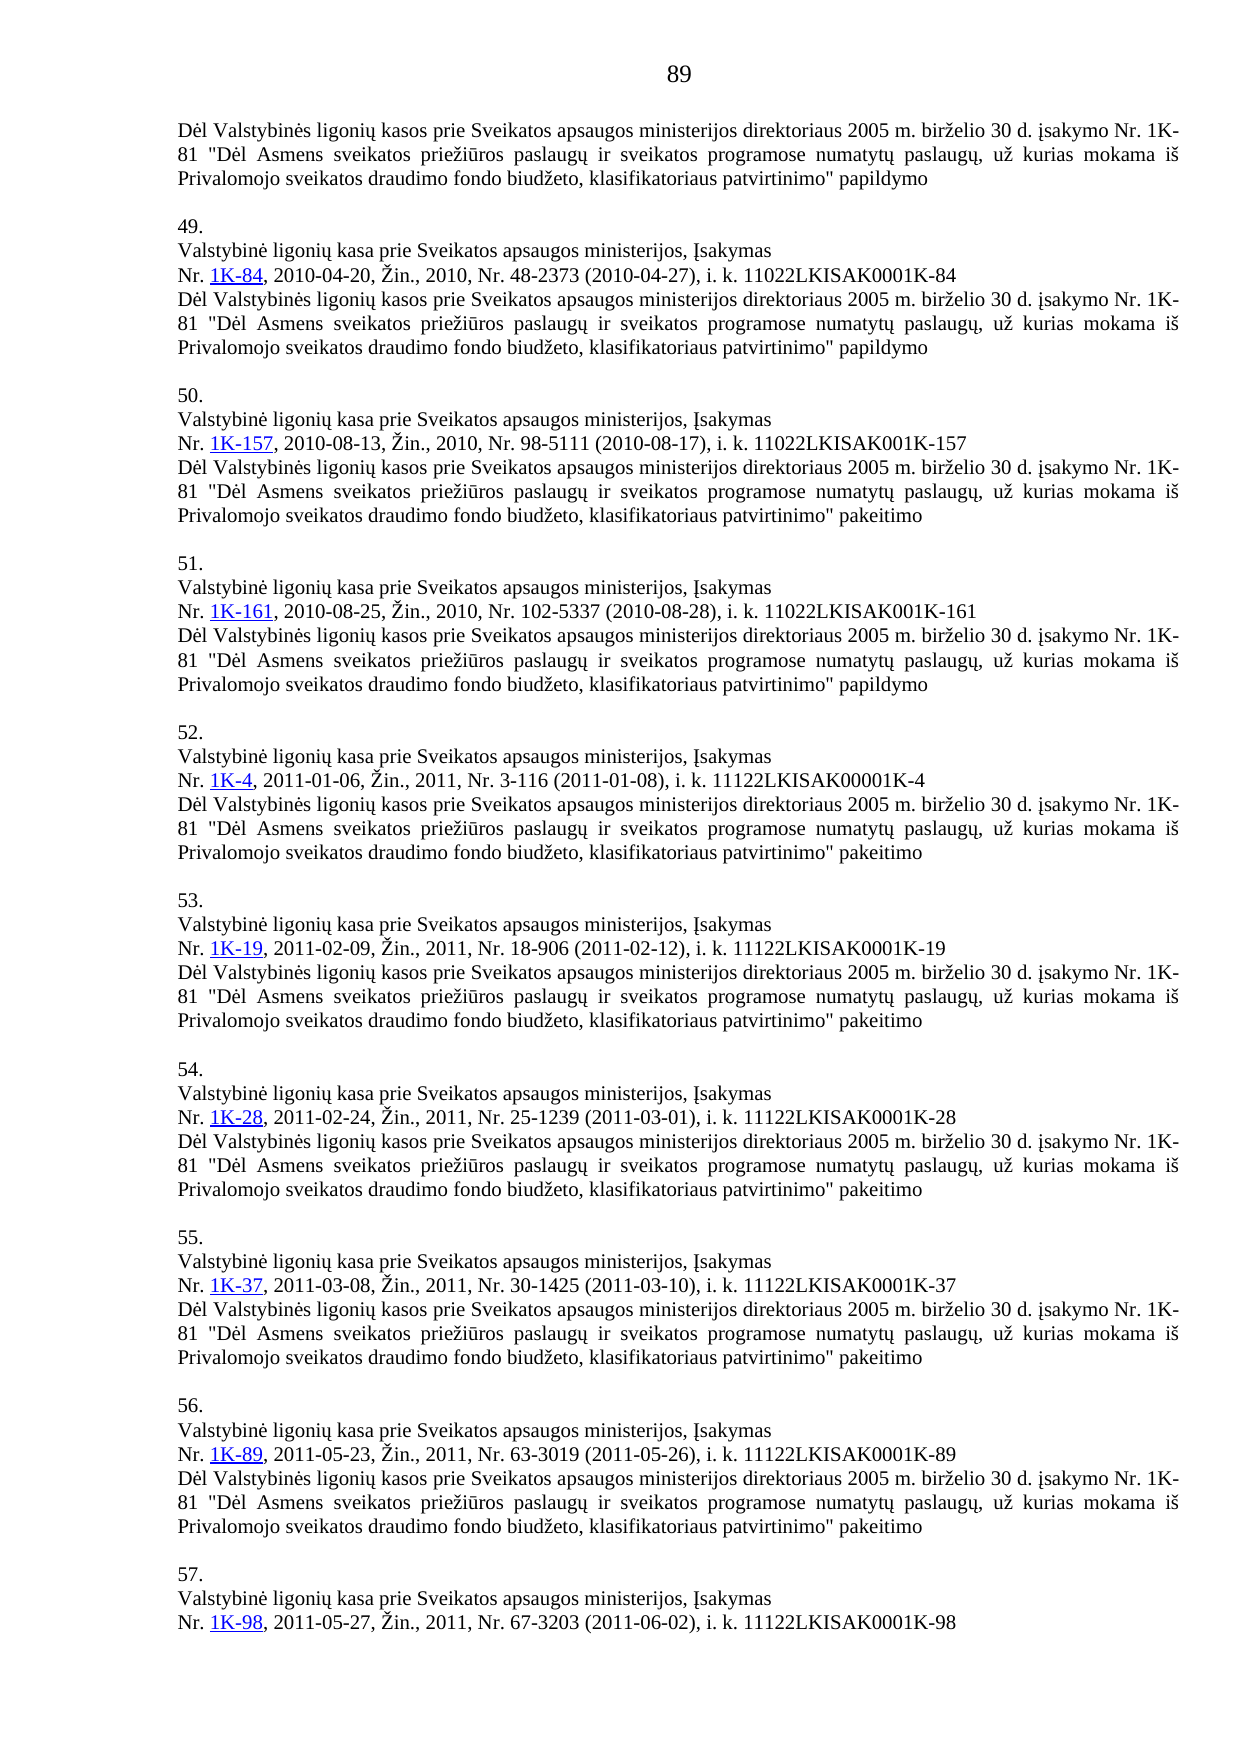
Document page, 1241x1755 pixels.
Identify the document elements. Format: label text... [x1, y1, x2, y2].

text Dėl Valstybinės ligonių kasos prie Sveikatos apsaugos ministerijos direktoriaus 2005 m. birželio 30 d. įsakymo Nr. 1K-81 "Dėl Asmens sveikatos priežiūros paslaugų ir sveikatos programose numatytų paslaugų, už kurias mokama iš Privalomojo sveikatos draudimo fondo biudžeto, klasifikatoriaus patvirtinimo" papildymo [177, 287, 1181, 359]
text Valstybinė ligonių kasa prie Sveikatos apsaugos ministerijos, Įsakymas [177, 407, 1181, 431]
text 56. [177, 1393, 1181, 1417]
text Nr. 1K-19, 2011-02-09, Žin., 2011, Nr. 18-906 (2011-02-12), i. k. 11122LKISAK0001K-19 [177, 936, 1181, 960]
text Valstybinė ligonių kasa prie Sveikatos apsaugos ministerijos, Įsakymas [177, 238, 1181, 262]
text 52. [177, 720, 1181, 744]
text Dėl Valstybinės ligonių kasos prie Sveikatos apsaugos ministerijos direktoriaus 2005 m. birželio 30 d. įsakymo Nr. 1K-81 "Dėl Asmens sveikatos priežiūros paslaugų ir sveikatos programose numatytų paslaugų, už kurias mokama iš Privalomojo sveikatos draudimo fondo biudžeto, klasifikatoriaus patvirtinimo" pakeitimo [177, 1297, 1181, 1369]
text Valstybinė ligonių kasa prie Sveikatos apsaugos ministerijos, Įsakymas [177, 744, 1181, 768]
text Nr. 1K-37, 2011-03-08, Žin., 2011, Nr. 30-1425 (2011-03-10), i. k. 11122LKISAK0001K-37 [177, 1273, 1181, 1297]
text Valstybinė ligonių kasa prie Sveikatos apsaugos ministerijos, Įsakymas [177, 912, 1181, 936]
text 51. [177, 551, 1181, 575]
text Dėl Valstybinės ligonių kasos prie Sveikatos apsaugos ministerijos direktoriaus 2005 m. birželio 30 d. įsakymo Nr. 1K-81 "Dėl Asmens sveikatos priežiūros paslaugų ir sveikatos programose numatytų paslaugų, už kurias mokama iš Privalomojo sveikatos draudimo fondo biudžeto, klasifikatoriaus patvirtinimo" pakeitimo [177, 792, 1181, 864]
text Nr. 1K-161, 2010-08-25, Žin., 2010, Nr. 102-5337 (2010-08-28), i. k. 11022LKISAK001K-161 [177, 599, 1181, 623]
text Valstybinė ligonių kasa prie Sveikatos apsaugos ministerijos, Įsakymas [177, 1586, 1181, 1610]
text 53. [177, 888, 1181, 912]
text Nr. 1K-89, 2011-05-23, Žin., 2011, Nr. 63-3019 (2011-05-26), i. k. 11122LKISAK0001K-89 [177, 1442, 1181, 1466]
text Dėl Valstybinės ligonių kasos prie Sveikatos apsaugos ministerijos direktoriaus 2005 m. birželio 30 d. įsakymo Nr. 1K-81 "Dėl Asmens sveikatos priežiūros paslaugų ir sveikatos programose numatytų paslaugų, už kurias mokama iš Privalomojo sveikatos draudimo fondo biudžeto, klasifikatoriaus patvirtinimo" pakeitimo [177, 1129, 1181, 1201]
text Nr. 1K-4, 2011-01-06, Žin., 2011, Nr. 3-116 (2011-01-08), i. k. 11122LKISAK00001K-4 [177, 768, 1181, 792]
text Nr. 1K-28, 2011-02-24, Žin., 2011, Nr. 25-1239 (2011-03-01), i. k. 11122LKISAK0001K-28 [177, 1105, 1181, 1129]
text Dėl Valstybinės ligonių kasos prie Sveikatos apsaugos ministerijos direktoriaus 2005 m. birželio 30 d. įsakymo Nr. 1K-81 "Dėl Asmens sveikatos priežiūros paslaugų ir sveikatos programose numatytų paslaugų, už kurias mokama iš Privalomojo sveikatos draudimo fondo biudžeto, klasifikatoriaus patvirtinimo" pakeitimo [177, 960, 1181, 1032]
text 57. [177, 1562, 1181, 1586]
text Nr. 1K-84, 2010-04-20, Žin., 2010, Nr. 48-2373 (2010-04-27), i. k. 11022LKISAK0001K-84 [177, 262, 1181, 287]
text 55. [177, 1225, 1181, 1249]
text 50. [177, 383, 1181, 407]
text 49. [177, 214, 1181, 238]
text 54. [177, 1057, 1181, 1081]
text Nr. 1K-157, 2010-08-13, Žin., 2010, Nr. 98-5111 (2010-08-17), i. k. 11022LKISAK001K-157 [177, 431, 1181, 455]
text Dėl Valstybinės ligonių kasos prie Sveikatos apsaugos ministerijos direktoriaus 2005 m. birželio 30 d. įsakymo Nr. 1K-81 "Dėl Asmens sveikatos priežiūros paslaugų ir sveikatos programose numatytų paslaugų, už kurias mokama iš Privalomojo sveikatos draudimo fondo biudžeto, klasifikatoriaus patvirtinimo" pakeitimo [177, 1466, 1181, 1538]
text Nr. 1K-98, 2011-05-27, Žin., 2011, Nr. 67-3203 (2011-06-02), i. k. 11122LKISAK0001K-98 [177, 1610, 1181, 1634]
text Valstybinė ligonių kasa prie Sveikatos apsaugos ministerijos, Įsakymas [177, 1417, 1181, 1442]
text Dėl Valstybinės ligonių kasos prie Sveikatos apsaugos ministerijos direktoriaus 2005 m. birželio 30 d. įsakymo Nr. 1K-81 "Dėl Asmens sveikatos priežiūros paslaugų ir sveikatos programose numatytų paslaugų, už kurias mokama iš Privalomojo sveikatos draudimo fondo biudžeto, klasifikatoriaus patvirtinimo" pakeitimo [177, 455, 1181, 527]
text Dėl Valstybinės ligonių kasos prie Sveikatos apsaugos ministerijos direktoriaus 2005 m. birželio 30 d. įsakymo Nr. 1K-81 "Dėl Asmens sveikatos priežiūros paslaugų ir sveikatos programose numatytų paslaugų, už kurias mokama iš Privalomojo sveikatos draudimo fondo biudžeto, klasifikatoriaus patvirtinimo" papildymo [177, 623, 1181, 696]
text Valstybinė ligonių kasa prie Sveikatos apsaugos ministerijos, Įsakymas [177, 1081, 1181, 1105]
text Valstybinė ligonių kasa prie Sveikatos apsaugos ministerijos, Įsakymas [177, 1249, 1181, 1273]
text Valstybinė ligonių kasa prie Sveikatos apsaugos ministerijos, Įsakymas [177, 575, 1181, 599]
text Dėl Valstybinės ligonių kasos prie Sveikatos apsaugos ministerijos direktoriaus 2005 m. birželio 30 d. įsakymo Nr. 1K-81 "Dėl Asmens sveikatos priežiūros paslaugų ir sveikatos programose numatytų paslaugų, už kurias mokama iš Privalomojo sveikatos draudimo fondo biudžeto, klasifikatoriaus patvirtinimo" papildymo [177, 118, 1181, 190]
